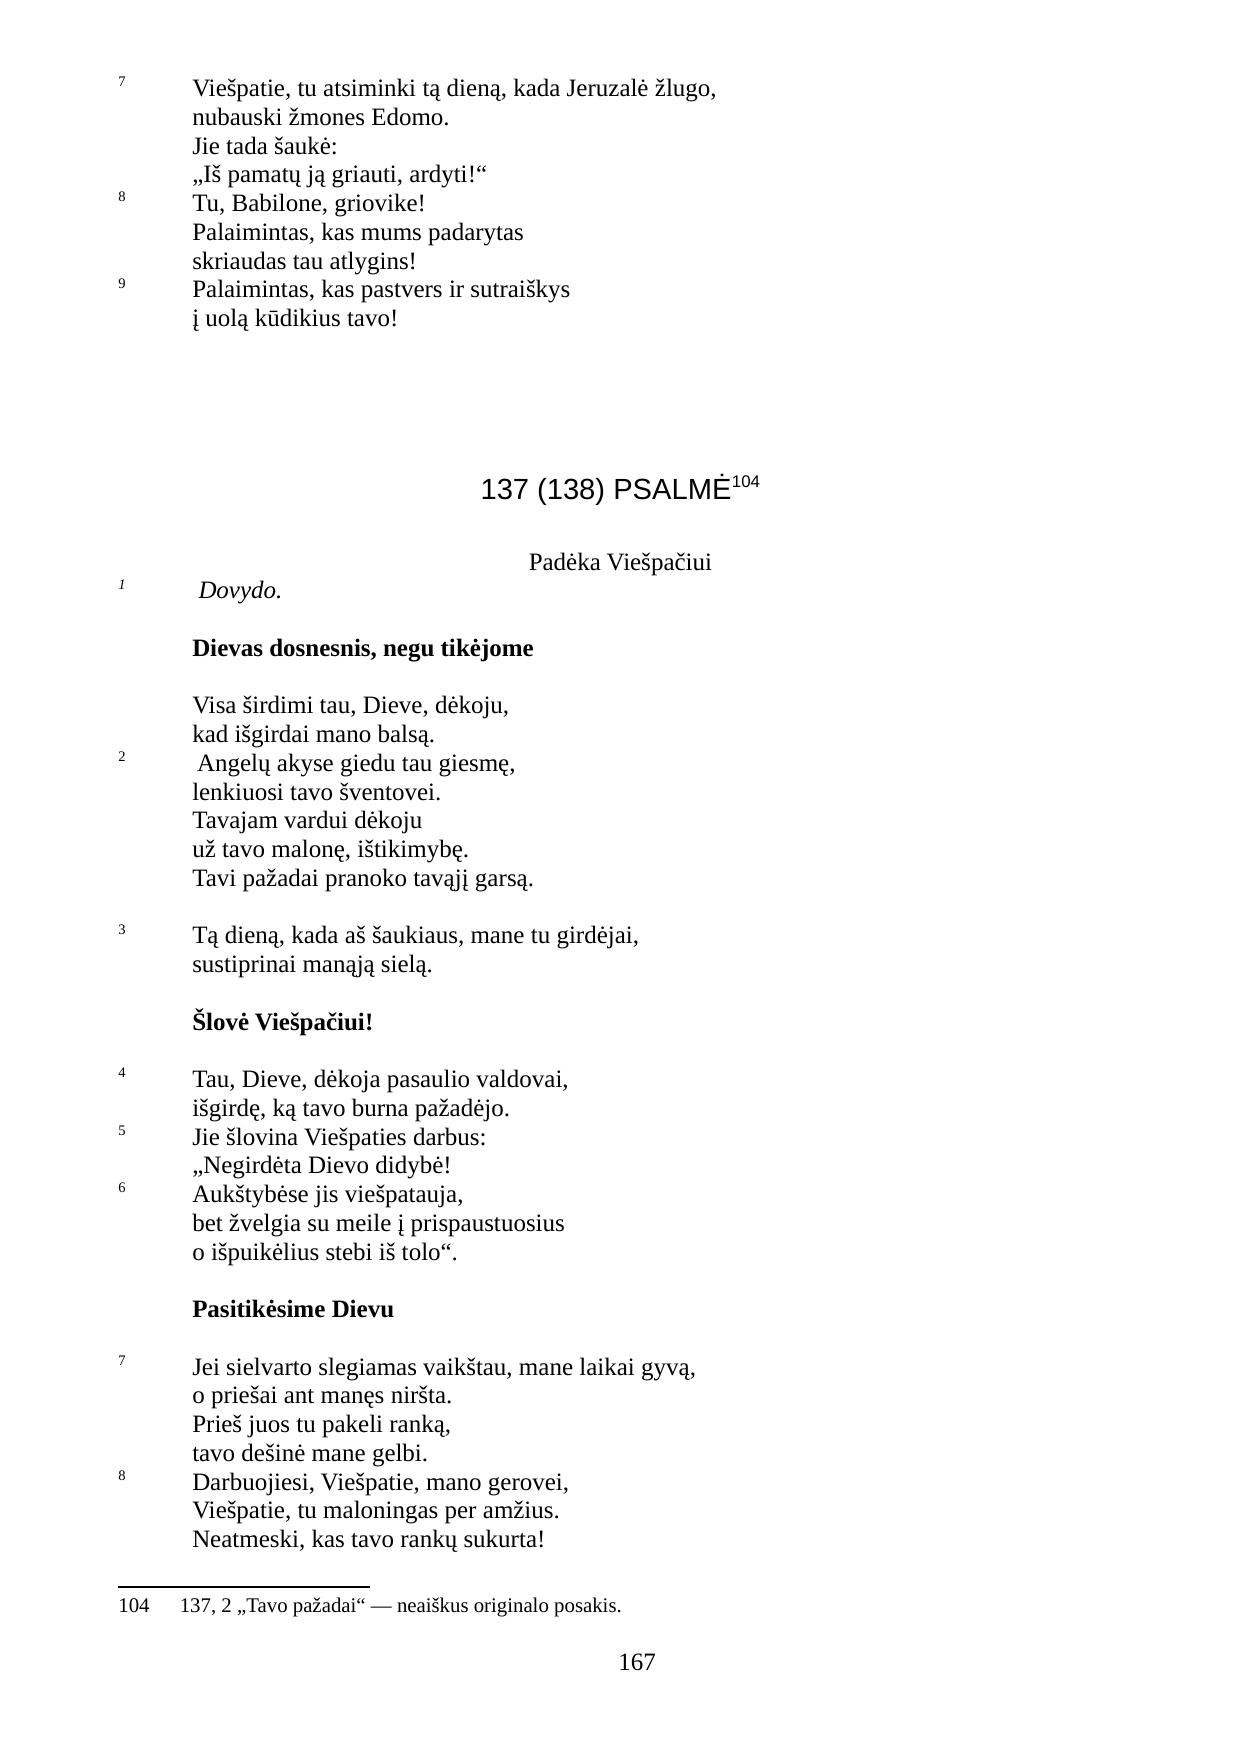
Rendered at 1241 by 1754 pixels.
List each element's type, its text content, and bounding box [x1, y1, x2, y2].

text 2 Angelų akyse giedu tau giesmę, [118, 748, 1122, 777]
text „Negirdėta Dievo didybė! [118, 1151, 1122, 1179]
text Jie tada šaukė: [118, 131, 1122, 159]
text o priešai ant manęs niršta. [118, 1381, 1122, 1409]
text Visa širdimi tau, Dieve, dėkoju, [118, 691, 1122, 719]
text kad išgirdai mano balsą. [118, 719, 1122, 748]
subtitle 137 (138) PSALMĖ [118, 472, 1122, 506]
text 5 Jie šlovina Viešpaties darbus: [118, 1122, 1122, 1151]
text 8 Tu, Babilone, griovike! [118, 188, 1122, 217]
text Dievas dosnesnis, negu tikėjome [118, 633, 1122, 662]
text 1 Dovydo. [118, 576, 1122, 604]
text Šlovė Viešpačiui! [118, 1007, 1122, 1036]
text 8 Darbuojiesi, Viešpatie, mano gerovei, [118, 1467, 1122, 1496]
text 3 Tą dieną, kada aš šaukiaus, mane tu girdėjai, [118, 921, 1122, 949]
text tavo dešinė mane gelbi. [118, 1438, 1122, 1467]
text Prieš juos tu pakeli ranką, [118, 1409, 1122, 1438]
text „Iš pamatų ją griauti, ardyti!“ [118, 159, 1122, 188]
text Tavi pažadai pranoko tavąjį garsą. [118, 863, 1122, 892]
text 7 Jei sielvarto slegiamas vaikštau, mane laikai gyvą, [118, 1352, 1122, 1381]
text už tavo malonę, ištikimybę. [118, 834, 1122, 863]
text o išpuikėlius stebi iš tolo“. [118, 1237, 1122, 1266]
text Pasitikėsime Dievu [118, 1294, 1122, 1323]
text lenkiuosi tavo šventovei. [118, 777, 1122, 806]
text 9 Palaimintas, kas pastvers ir sutraiškys [118, 274, 1122, 303]
text 7 Viešpatie, tu atsiminki tą dieną, kada Jeruzalė žlugo, [118, 73, 1122, 102]
text 6 Aukštybėse jis viešpatauja, [118, 1179, 1122, 1208]
text Palaimintas, kas mums padarytas [118, 217, 1122, 246]
text Tavajam vardui dėkoju [118, 806, 1122, 834]
text 4 Tau, Dieve, dėkoja pasaulio valdovai, [118, 1064, 1122, 1093]
text sustiprinai manąją sielą. [118, 949, 1122, 978]
text Neatmeski, kas tavo rankų sukurta! [118, 1524, 1122, 1553]
text Viešpatie, tu maloningas per amžius. [118, 1496, 1122, 1524]
text išgirdę, ką tavo burna pažadėjo. [118, 1093, 1122, 1122]
text nubauski žmones Edomo. [118, 102, 1122, 131]
text skriaudas tau atlygins! [118, 246, 1122, 274]
text 137, 2 „Tavo pažadai“ — neaiškus originalo posakis. [118, 1593, 1122, 1617]
text bet žvelgia su meile į prispaustuosius [118, 1208, 1122, 1237]
text į uolą kūdikius tavo! [118, 303, 1122, 332]
text Padėka Viešpačiui [118, 547, 1122, 576]
